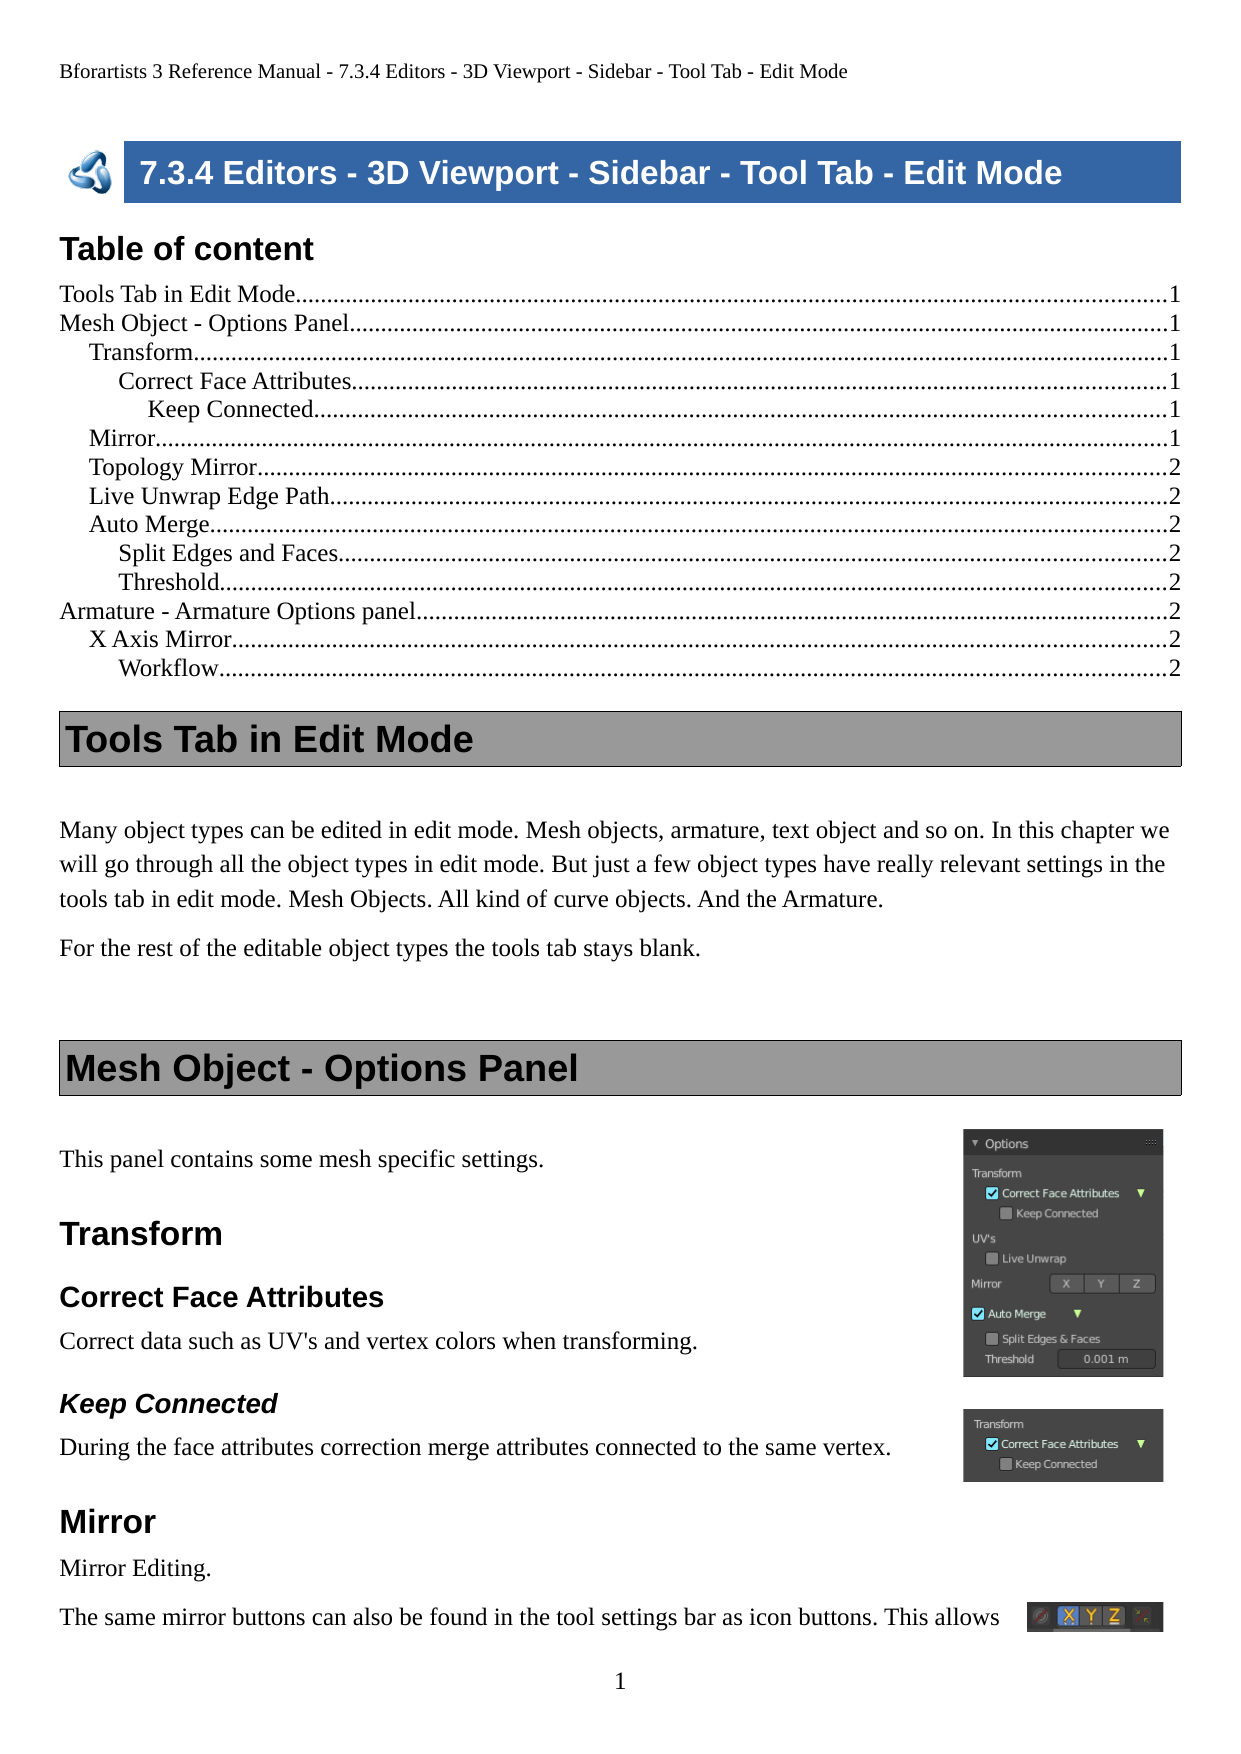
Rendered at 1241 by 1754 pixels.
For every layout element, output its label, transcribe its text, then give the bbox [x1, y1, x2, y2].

text Mesh Object - Options Panel 1 [59, 308, 1181, 337]
picture [65, 147, 114, 197]
text Correct Face Attributes 1 [118, 366, 1181, 394]
text Transform 1 [88, 337, 1181, 366]
text For the rest of the editable object types the tools tab stays blank. [59, 933, 1181, 962]
text During the face attributes correction merge attributes connected to the same vertex. [59, 1432, 963, 1461]
text Topology Mirror 2 [88, 452, 1181, 481]
text Mirror 1 [88, 423, 1181, 452]
picture [963, 1409, 1164, 1482]
text Threshold 2 [118, 567, 1181, 596]
picture [1027, 1602, 1164, 1632]
picture [963, 1129, 1164, 1377]
text The same mirror buttons can also be found in the tool settings bar as icon buttons. This allows [59, 1602, 1027, 1631]
text X Axis Mirror 2 [88, 624, 1181, 653]
subtitle Keep Connected [59, 1387, 1181, 1419]
text Tools Tab in Edit Mode 1 [59, 279, 1181, 308]
subtitle Transform [59, 1214, 963, 1253]
text Auto Merge 2 [88, 509, 1181, 538]
subtitle Mirror [59, 1502, 1181, 1540]
table_header Mesh Object - Options Panel [60, 1041, 1181, 1095]
text Workflow 2 [118, 653, 1181, 682]
text Many object types can be edited in edit mode. Mesh objects, armature, text object and so on. In this chapter we will go through all the object types in edit mode. But just a few object types have really relevant settings in the tools tab in edit mode. Mesh Objects. All kind of curve objects. And the Armature. [59, 815, 1181, 913]
text Armature - Armature Options panel 2 [59, 596, 1181, 624]
subtitle Table of content [59, 228, 1181, 267]
subtitle [1164, 1214, 1181, 1253]
text Split Edges and Faces 2 [118, 538, 1181, 567]
text Correct data such as UV's and vertex colors when transforming. [59, 1326, 963, 1355]
subtitle Correct Face Attributes [59, 1280, 963, 1313]
text Live Unwrap Edge Path 2 [88, 481, 1181, 509]
table_header Tools Tab in Edit Mode [60, 712, 1181, 766]
subtitle [1164, 1280, 1181, 1313]
text Mirror Editing. [59, 1553, 1181, 1582]
table_header [59, 141, 124, 203]
text This panel contains some mesh specific settings. [59, 1144, 963, 1173]
table_header 7.3.4 Editors - 3D Viewport - Sidebar - Tool Tab - Edit Mode [124, 141, 1181, 203]
text Keep Connected 1 [147, 394, 1181, 423]
